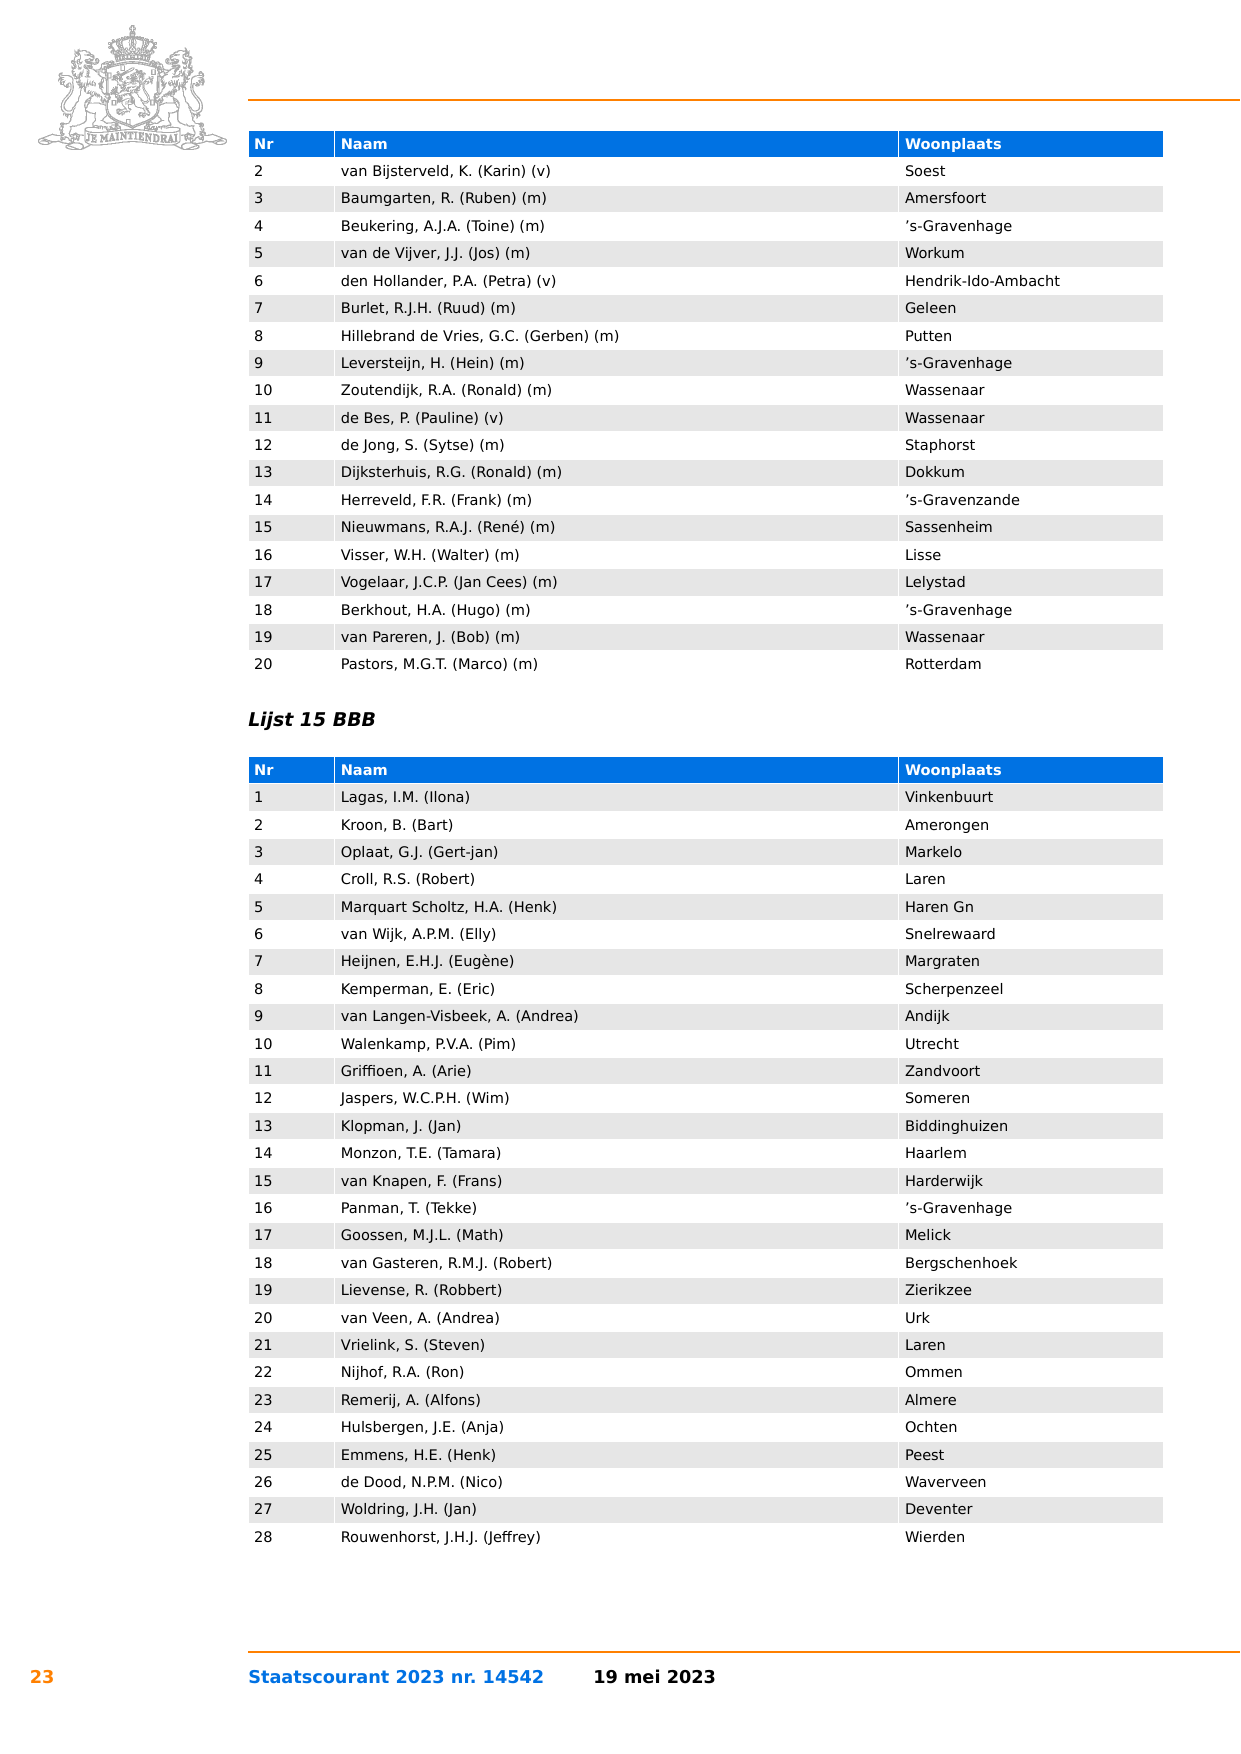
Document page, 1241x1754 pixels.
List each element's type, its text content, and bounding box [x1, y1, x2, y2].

table_header Woonplaats [899, 131, 1163, 157]
table_cell Lagas, I.M. (Ilona) [335, 784, 898, 811]
table_cell Scherpenzeel [899, 976, 1163, 1002]
table_cell Rouwenhorst, J.H.J. (Jeffrey) [335, 1524, 898, 1550]
table_cell 8 [249, 976, 334, 1002]
table_cell 12 [249, 1086, 334, 1112]
table_cell Workum [899, 241, 1163, 267]
table_cell Waverveen [899, 1469, 1163, 1496]
table_cell Pastors, M.G.T. (Marco) (m) [335, 651, 898, 678]
table_cell Lievense, R. (Robbert) [335, 1278, 898, 1304]
table_cell den Hollander, P.A. (Petra) (v) [335, 268, 898, 294]
table_cell Amerongen [899, 812, 1163, 838]
table_cell Laren [899, 1332, 1163, 1358]
table_cell Emmens, H.E. (Henk) [335, 1442, 898, 1468]
table_cell van de Vijver, J.J. (Jos) (m) [335, 241, 898, 267]
table_cell 14 [249, 1140, 334, 1167]
table_cell 23 [249, 1387, 334, 1413]
table_cell Ochten [899, 1414, 1163, 1441]
table_cell ’s-Gravenhage [899, 1195, 1163, 1222]
table_cell 3 [249, 186, 334, 212]
table_cell Ommen [899, 1360, 1163, 1386]
table_cell Walenkamp, P.V.A. (Pim) [335, 1031, 898, 1057]
table_header Woonplaats [899, 757, 1163, 783]
table_cell Wassenaar [899, 378, 1163, 404]
table_cell Vrielink, S. (Steven) [335, 1332, 898, 1358]
table_cell Marquart Scholtz, H.A. (Henk) [335, 894, 898, 920]
table_cell Goossen, M.J.L. (Math) [335, 1223, 898, 1249]
table_cell 11 [249, 405, 334, 431]
table_cell 19 [249, 1278, 334, 1304]
table_cell Hulsbergen, J.E. (Anja) [335, 1414, 898, 1441]
table_cell 1 [249, 784, 334, 811]
table_cell van Knapen, F. (Frans) [335, 1168, 898, 1194]
table_cell 14 [249, 487, 334, 513]
table_cell Biddinghuizen [899, 1113, 1163, 1139]
table_cell 9 [249, 1004, 334, 1030]
table_cell 11 [249, 1058, 334, 1084]
table_cell Markelo [899, 839, 1163, 865]
table_cell 26 [249, 1469, 334, 1496]
table_cell Klopman, J. (Jan) [335, 1113, 898, 1139]
table_cell van Langen-Visbeek, A. (Andrea) [335, 1004, 898, 1030]
table_cell 7 [249, 295, 334, 322]
table_cell ’s-Gravenhage [899, 597, 1163, 623]
table_cell Monzon, T.E. (Tamara) [335, 1140, 898, 1167]
table_cell Haarlem [899, 1140, 1163, 1167]
table_cell 22 [249, 1360, 334, 1386]
table_cell Almere [899, 1387, 1163, 1413]
table_cell Zandvoort [899, 1058, 1163, 1084]
table_cell Baumgarten, R. (Ruben) (m) [335, 186, 898, 212]
table_cell Dokkum [899, 460, 1163, 486]
table_cell 28 [249, 1524, 334, 1550]
table_cell Rotterdam [899, 651, 1163, 678]
table_cell Harderwijk [899, 1168, 1163, 1194]
table_cell Melick [899, 1223, 1163, 1249]
table_cell Panman, T. (Tekke) [335, 1195, 898, 1222]
table_header Naam [335, 757, 898, 783]
table_cell Jaspers, W.C.P.H. (Wim) [335, 1086, 898, 1112]
table_cell 3 [249, 839, 334, 865]
table_cell de Jong, S. (Sytse) (m) [335, 432, 898, 459]
table_cell 9 [249, 350, 334, 376]
table_cell Margraten [899, 949, 1163, 975]
table_cell 6 [249, 268, 334, 294]
table_cell 5 [249, 241, 334, 267]
table_cell 13 [249, 1113, 334, 1139]
table_cell Hendrik-Ido-Ambacht [899, 268, 1163, 294]
table_cell ’s-Gravenhage [899, 213, 1163, 239]
table_cell Leversteijn, H. (Hein) (m) [335, 350, 898, 376]
table_cell 10 [249, 378, 334, 404]
table_cell Nieuwmans, R.A.J. (René) (m) [335, 515, 898, 541]
table_cell Burlet, R.J.H. (Ruud) (m) [335, 295, 898, 322]
table_cell 12 [249, 432, 334, 459]
table_cell Snelrewaard [899, 921, 1163, 948]
table_cell Vogelaar, J.C.P. (Jan Cees) (m) [335, 569, 898, 596]
table_cell Visser, W.H. (Walter) (m) [335, 542, 898, 568]
table_cell 20 [249, 1305, 334, 1331]
table_cell de Dood, N.P.M. (Nico) [335, 1469, 898, 1496]
table_cell Putten [899, 323, 1163, 349]
table_cell 16 [249, 542, 334, 568]
table_cell Croll, R.S. (Robert) [335, 866, 898, 893]
table_cell 17 [249, 1223, 334, 1249]
table_cell Geleen [899, 295, 1163, 322]
table_cell van Bijsterveld, K. (Karin) (v) [335, 158, 898, 185]
table_cell van Veen, A. (Andrea) [335, 1305, 898, 1331]
table_cell 13 [249, 460, 334, 486]
table_cell Vinkenbuurt [899, 784, 1163, 811]
table_cell Dijksterhuis, R.G. (Ronald) (m) [335, 460, 898, 486]
table_cell 18 [249, 597, 334, 623]
table_cell Wassenaar [899, 405, 1163, 431]
table_cell 15 [249, 515, 334, 541]
table_cell Remerij, A. (Alfons) [335, 1387, 898, 1413]
table_cell Wassenaar [899, 624, 1163, 650]
table_cell 20 [249, 651, 334, 678]
table_cell Oplaat, G.J. (Gert-jan) [335, 839, 898, 865]
table_cell Lisse [899, 542, 1163, 568]
table_cell 19 [249, 624, 334, 650]
table_header Nr [249, 757, 334, 783]
table_cell 25 [249, 1442, 334, 1468]
table_cell 16 [249, 1195, 334, 1222]
table_cell 2 [249, 158, 334, 185]
table_cell van Wijk, A.P.M. (Elly) [335, 921, 898, 948]
table_cell Zierikzee [899, 1278, 1163, 1304]
table_cell Urk [899, 1305, 1163, 1331]
table_cell Staphorst [899, 432, 1163, 459]
table_cell Kroon, B. (Bart) [335, 812, 898, 838]
table_cell 5 [249, 894, 334, 920]
table_cell Berkhout, H.A. (Hugo) (m) [335, 597, 898, 623]
table_cell van Gasteren, R.M.J. (Robert) [335, 1250, 898, 1276]
table_cell Wierden [899, 1524, 1163, 1550]
table_cell Sassenheim [899, 515, 1163, 541]
table_cell Haren Gn [899, 894, 1163, 920]
table_cell 7 [249, 949, 334, 975]
table_cell de Bes, P. (Pauline) (v) [335, 405, 898, 431]
table_cell Amersfoort [899, 186, 1163, 212]
table_cell Zoutendijk, R.A. (Ronald) (m) [335, 378, 898, 404]
table_cell Laren [899, 866, 1163, 893]
table_cell Kemperman, E. (Eric) [335, 976, 898, 1002]
table_cell Bergschenhoek [899, 1250, 1163, 1276]
table_cell Utrecht [899, 1031, 1163, 1057]
subtitle Lijst 15 BBB [248, 709, 1163, 731]
table_cell Woldring, J.H. (Jan) [335, 1497, 898, 1523]
table_cell 15 [249, 1168, 334, 1194]
table_cell Deventer [899, 1497, 1163, 1523]
table_cell Someren [899, 1086, 1163, 1112]
table_cell ’s-Gravenzande [899, 487, 1163, 513]
table_cell Hillebrand de Vries, G.C. (Gerben) (m) [335, 323, 898, 349]
table_cell 4 [249, 213, 334, 239]
table_cell Heijnen, E.H.J. (Eugène) [335, 949, 898, 975]
table_cell Herreveld, F.R. (Frank) (m) [335, 487, 898, 513]
table_cell Andijk [899, 1004, 1163, 1030]
picture [38, 25, 227, 150]
table_cell 17 [249, 569, 334, 596]
table_header Nr [249, 131, 334, 157]
table_header Naam [335, 131, 898, 157]
table_cell 2 [249, 812, 334, 838]
table_cell Beukering, A.J.A. (Toine) (m) [335, 213, 898, 239]
table_cell 27 [249, 1497, 334, 1523]
table_cell ’s-Gravenhage [899, 350, 1163, 376]
table_cell Peest [899, 1442, 1163, 1468]
table_cell 21 [249, 1332, 334, 1358]
table_cell Griffioen, A. (Arie) [335, 1058, 898, 1084]
table_cell van Pareren, J. (Bob) (m) [335, 624, 898, 650]
table_cell 6 [249, 921, 334, 948]
table_cell 18 [249, 1250, 334, 1276]
table_cell Soest [899, 158, 1163, 185]
table_cell Lelystad [899, 569, 1163, 596]
table_cell Nijhof, R.A. (Ron) [335, 1360, 898, 1386]
table_cell 24 [249, 1414, 334, 1441]
table_cell 10 [249, 1031, 334, 1057]
table_cell 4 [249, 866, 334, 893]
table_cell 8 [249, 323, 334, 349]
